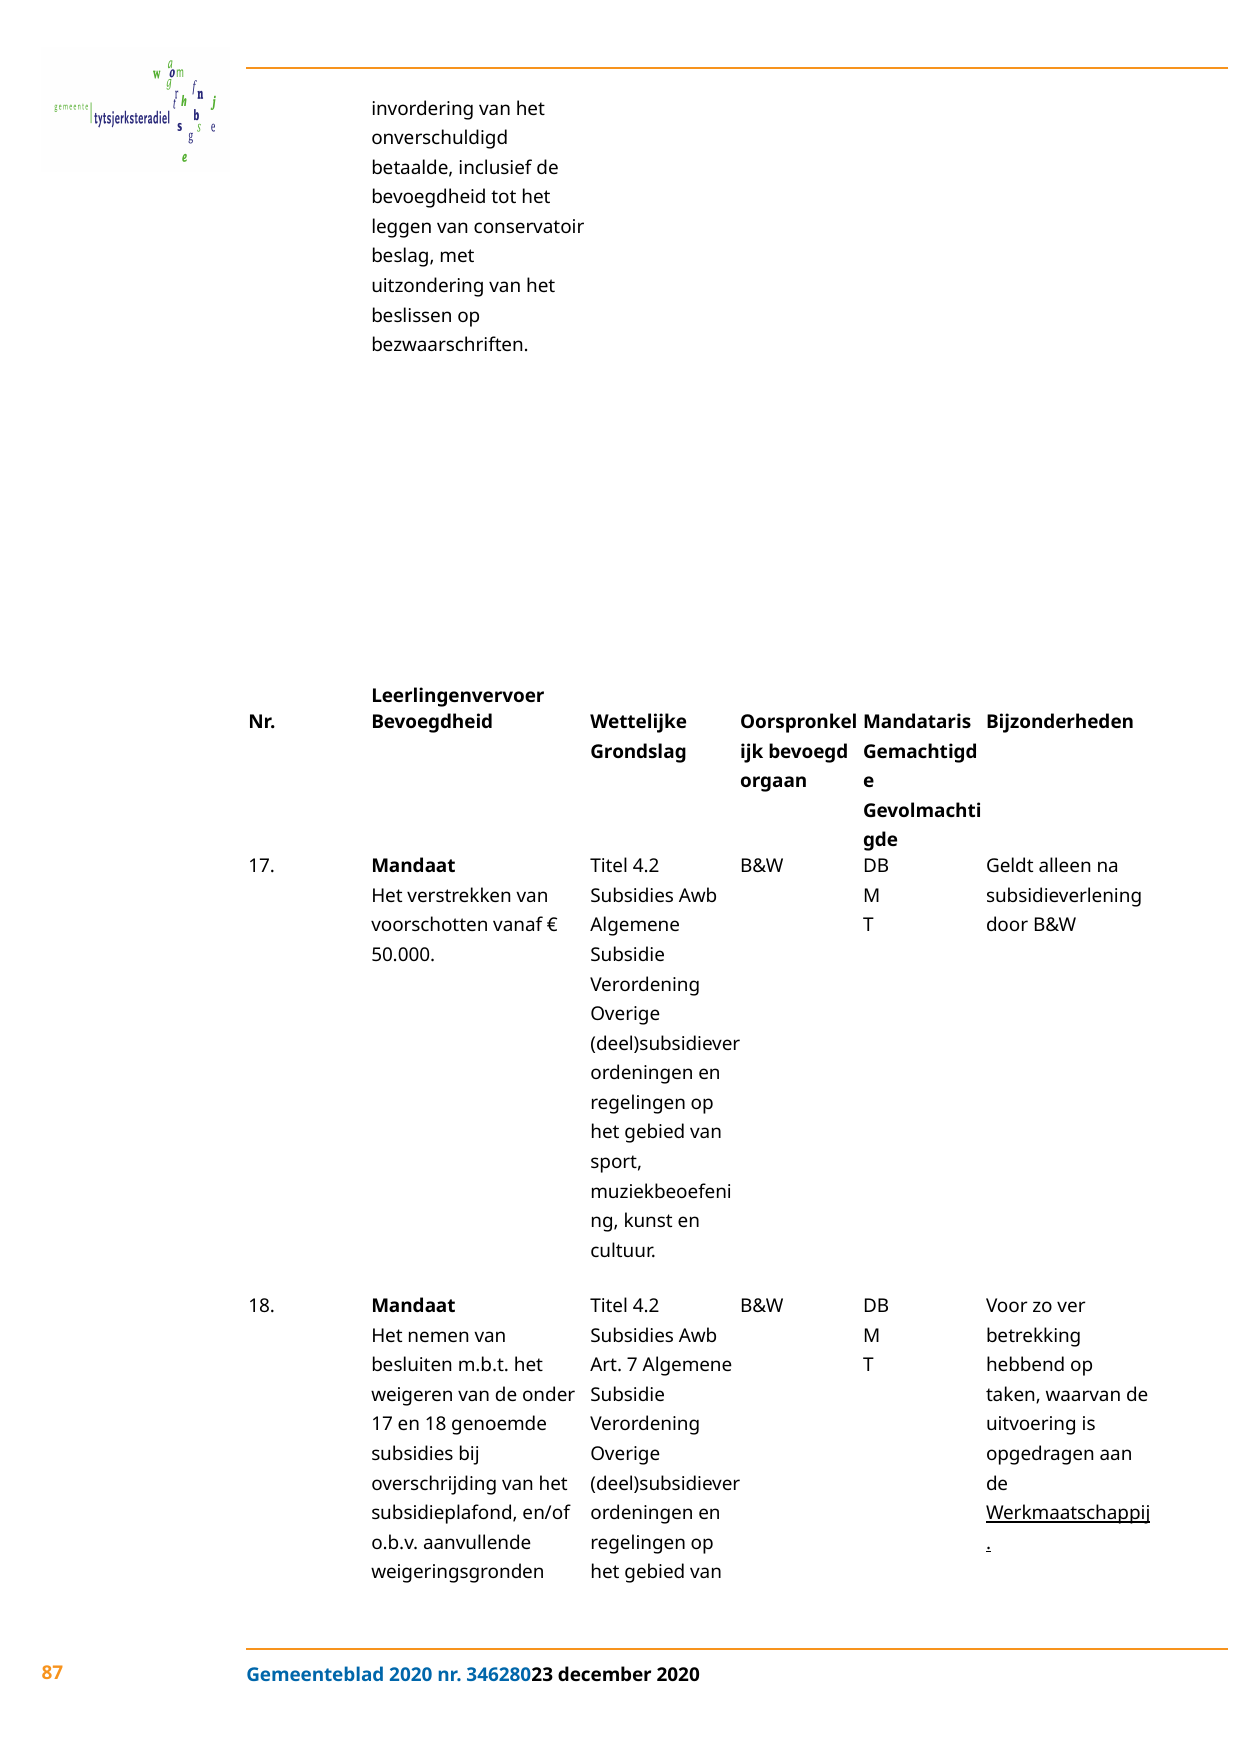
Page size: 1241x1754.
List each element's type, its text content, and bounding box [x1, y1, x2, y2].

table_cell Titel 4.2 Subsidies Awb Algemene Subsidie Verordening Overige (deel)subsidieverordeningen en regelingen op het gebied van sport, muziekbeoefening, kunst en cultuur. [590, 853, 740, 1292]
table_cell [590, 95, 740, 683]
table_cell DB M T [863, 853, 986, 1292]
table_cell B&W [740, 853, 863, 1292]
table_cell Geldt alleen na subsidieverlening door B&W [986, 853, 1152, 1292]
table_cell invordering van het onverschuldigd betaalde, inclusief de bevoegdheid tot het leggen van conservatoir beslag, met uitzondering van het beslissen op bezwaarschriften. [371, 95, 590, 683]
table_cell Bijzonderheden [986, 708, 1152, 852]
table_cell [248, 95, 371, 683]
table_cell Titel 4.2 Subsidies Awb Art. 7 Algemene Subsidie Verordening Overige (deel)subsidieverordeningen en regelingen op het gebied van [590, 1292, 740, 1584]
table_cell Bevoegdheid [371, 708, 590, 852]
picture [41, 47, 231, 172]
table_cell B&W [740, 1292, 863, 1584]
table_cell DB M T [863, 1292, 986, 1584]
table_cell [248, 683, 371, 708]
table_cell Voor zo ver betrekking hebbend op taken, waarvan de uitvoering is opgedragen aan de Werkmaatschappij. [986, 1292, 1152, 1584]
table_cell [986, 95, 1152, 683]
table_cell Leerlingenvervoer [371, 683, 1152, 708]
table_cell [863, 95, 986, 683]
table_cell 17. [248, 853, 371, 1292]
table_cell Mandataris Gemachtigde Gevolmachtigde [863, 708, 986, 852]
table_cell Mandaat Het nemen van besluiten m.b.t. het weigeren van de onder 17 en 18 genoemde subsidies bij overschrijding van het subsidieplafond, en/of o.b.v. aanvullende weigeringsgronden [371, 1292, 590, 1584]
table_cell Mandaat Het verstrekken van voorschotten vanaf € 50.000. [371, 853, 590, 1292]
table_cell 18. [248, 1292, 371, 1584]
table_cell Wettelijke Grondslag [590, 708, 740, 852]
table_cell [740, 95, 863, 683]
table_cell Nr. [248, 708, 371, 852]
table_cell Oorspronkelijk bevoegd orgaan [740, 708, 863, 852]
